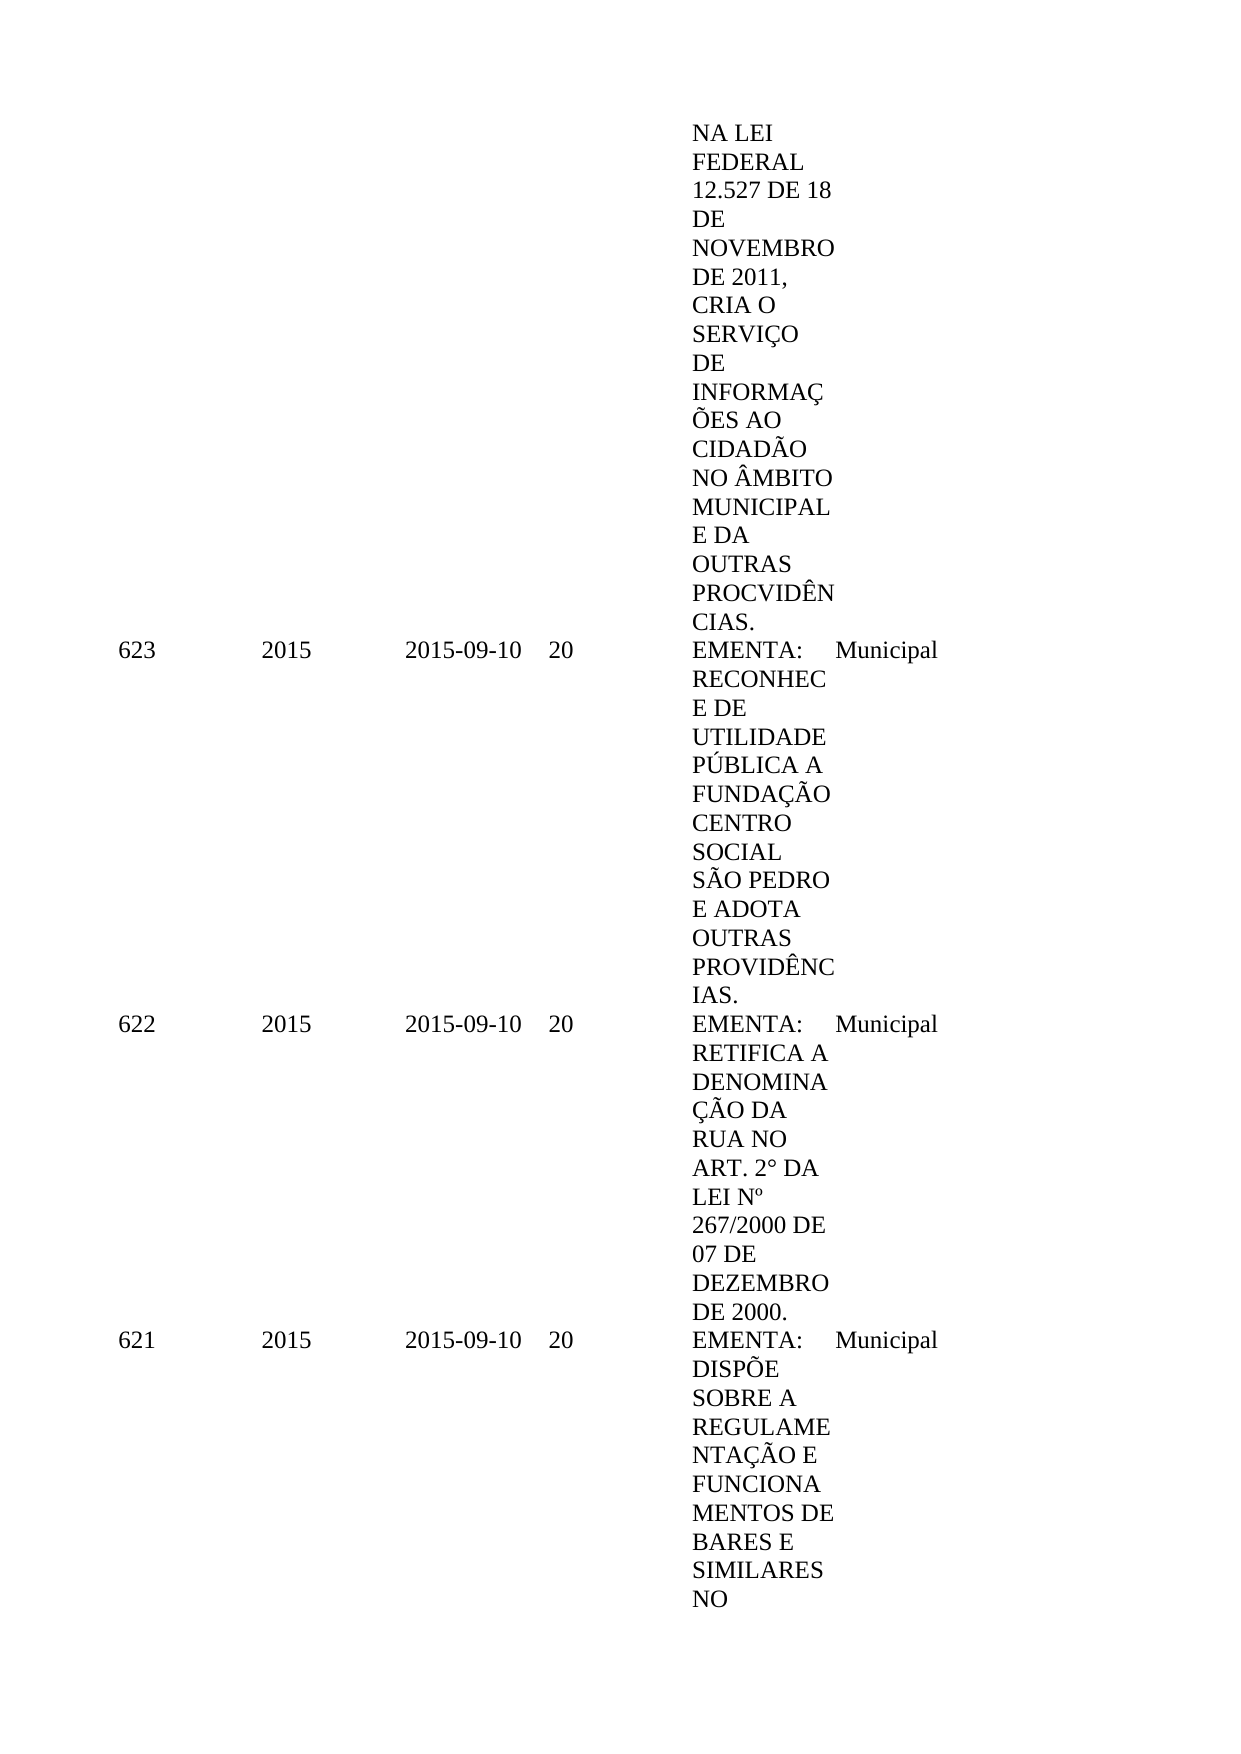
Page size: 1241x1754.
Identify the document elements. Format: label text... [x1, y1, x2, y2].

table_cell 623 [118, 636, 261, 1009]
table_cell 2015 [261, 1009, 405, 1326]
table_cell 20 [548, 636, 692, 1009]
table_cell 2015-09-10 [405, 1326, 548, 1613]
table_cell [835, 118, 979, 636]
table_cell [548, 118, 692, 636]
table_cell [979, 636, 1122, 1009]
table_cell EMENTA: RETIFICA A DENOMINAÇÃO DA RUA NO ART. 2° DA LEI Nº 267/2000 DE 07 DE DEZEMBRO DE 2000. [692, 1009, 835, 1326]
table_cell [118, 118, 261, 636]
table_cell [979, 1009, 1122, 1326]
table_cell 20 [548, 1326, 692, 1613]
table_cell 2015 [261, 1326, 405, 1613]
table_cell Municipal [835, 1009, 979, 1326]
table_cell [405, 118, 548, 636]
table_cell Municipal [835, 1326, 979, 1613]
table_cell NA LEI FEDERAL 12.527 DE 18 DE NOVEMBRO DE 2011, CRIA O SERVIÇO DE INFORMAÇÕES AO CIDADÃO NO ÂMBITO MUNICIPAL E DA OUTRAS PROCVIDÊNCIAS. [692, 118, 835, 636]
table_cell 2015 [261, 636, 405, 1009]
table_cell 622 [118, 1009, 261, 1326]
table_cell EMENTA: DISPÕE SOBRE A REGULAMENTAÇÃO E FUNCIONAMENTOS DE BARES E SIMILARES NO [692, 1326, 835, 1613]
table_cell [979, 118, 1122, 636]
table_cell [979, 1326, 1122, 1613]
table_cell EMENTA: RECONHECE DE UTILIDADE PÚBLICA A FUNDAÇÃO CENTRO SOCIAL SÃO PEDRO E ADOTA OUTRAS PROVIDÊNCIAS. [692, 636, 835, 1009]
table_cell 2015-09-10 [405, 636, 548, 1009]
table_cell [261, 118, 405, 636]
table_cell 621 [118, 1326, 261, 1613]
table_cell Municipal [835, 636, 979, 1009]
table_cell 20 [548, 1009, 692, 1326]
table_cell 2015-09-10 [405, 1009, 548, 1326]
